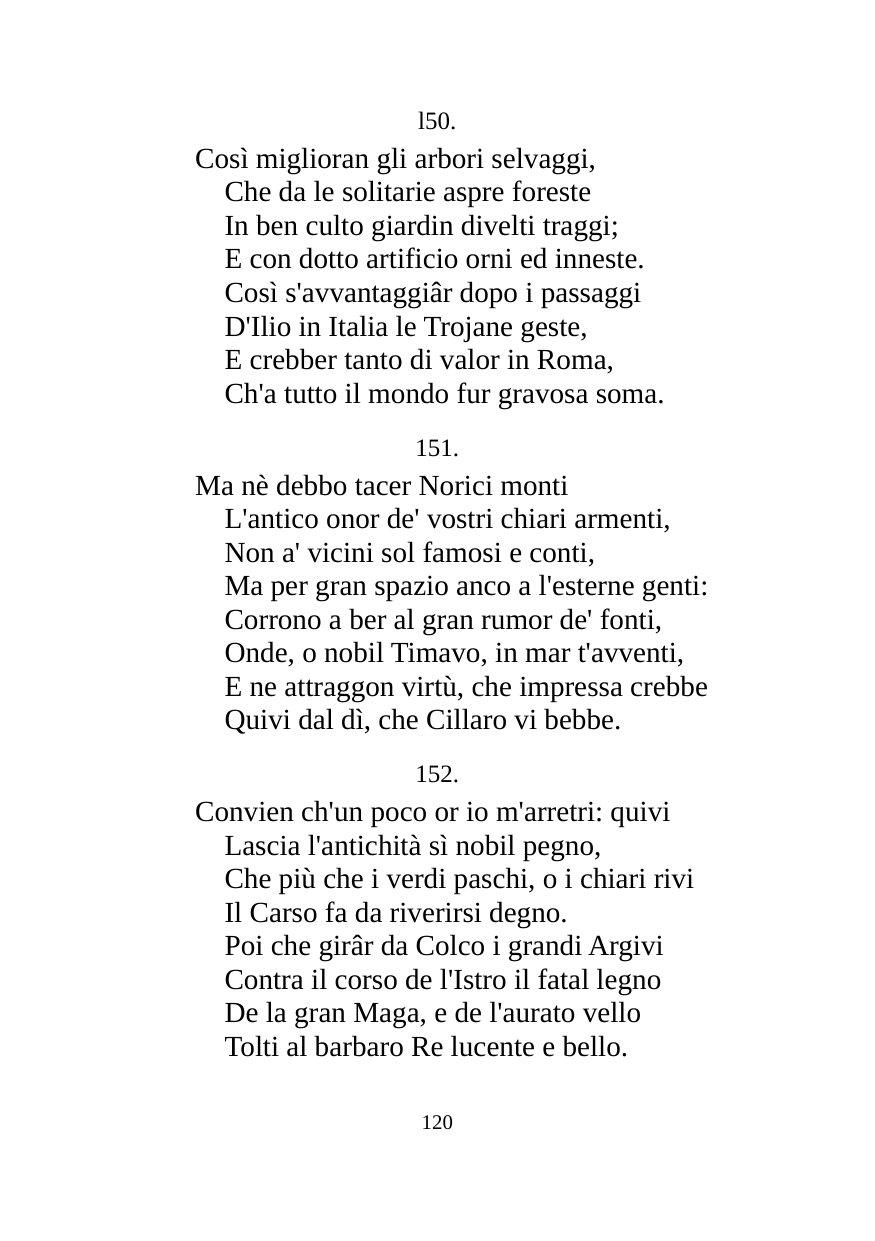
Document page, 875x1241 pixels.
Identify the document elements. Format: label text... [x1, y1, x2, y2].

text Che più che i verdi paschi, o i chiari rivi [224, 861, 768, 895]
text Ch'a tutto il mondo fur gravosa soma. [224, 376, 768, 409]
text E ne attraggon virtù, che impressa crebbe [224, 669, 768, 702]
text Lascia l'antichità sì nobil pegno, [224, 828, 768, 861]
text Non a' vicini sol famosi e conti, [224, 535, 768, 568]
text Tolti al barbaro Re lucente e bello. [224, 1029, 768, 1063]
text Corrono a ber al gran rumor de' fonti, [224, 602, 768, 635]
text Contra il corso de l'Istro il fatal legno [224, 962, 768, 996]
text 151. [106, 433, 768, 462]
text De la gran Maga, e de l'aurato vello [224, 996, 768, 1029]
text Ma per gran spazio anco a l'esterne genti: [224, 568, 768, 602]
text E con dotto artificio orni ed inneste. [224, 242, 768, 275]
text L'antico onor de' vostri chiari armenti, [224, 501, 768, 535]
text Quivi dal dì, che Cillaro vi bebbe. [224, 702, 768, 736]
text Onde, o nobil Timavo, in mar t'avventi, [224, 635, 768, 669]
text Ma nè debbo tacer Norici monti [195, 468, 768, 501]
text D'Ilio in Italia le Trojane geste, [224, 309, 768, 342]
text Così s'avvantaggiâr dopo i passaggi [224, 275, 768, 309]
text Il Carso fa da riverirsi degno. [224, 895, 768, 928]
text l50. [106, 106, 768, 135]
text E crebber tanto di valor in Roma, [224, 342, 768, 376]
text Poi che girâr da Colco i grandi Argivi [224, 928, 768, 962]
text In ben culto giardin divelti traggi; [224, 208, 768, 242]
text Che da le solitarie aspre foreste [224, 174, 768, 208]
text Convien ch'un poco or io m'arretri: quivi [195, 794, 768, 828]
text 152. [106, 759, 768, 788]
text Così miglioran gli arbori selvaggi, [195, 141, 768, 174]
